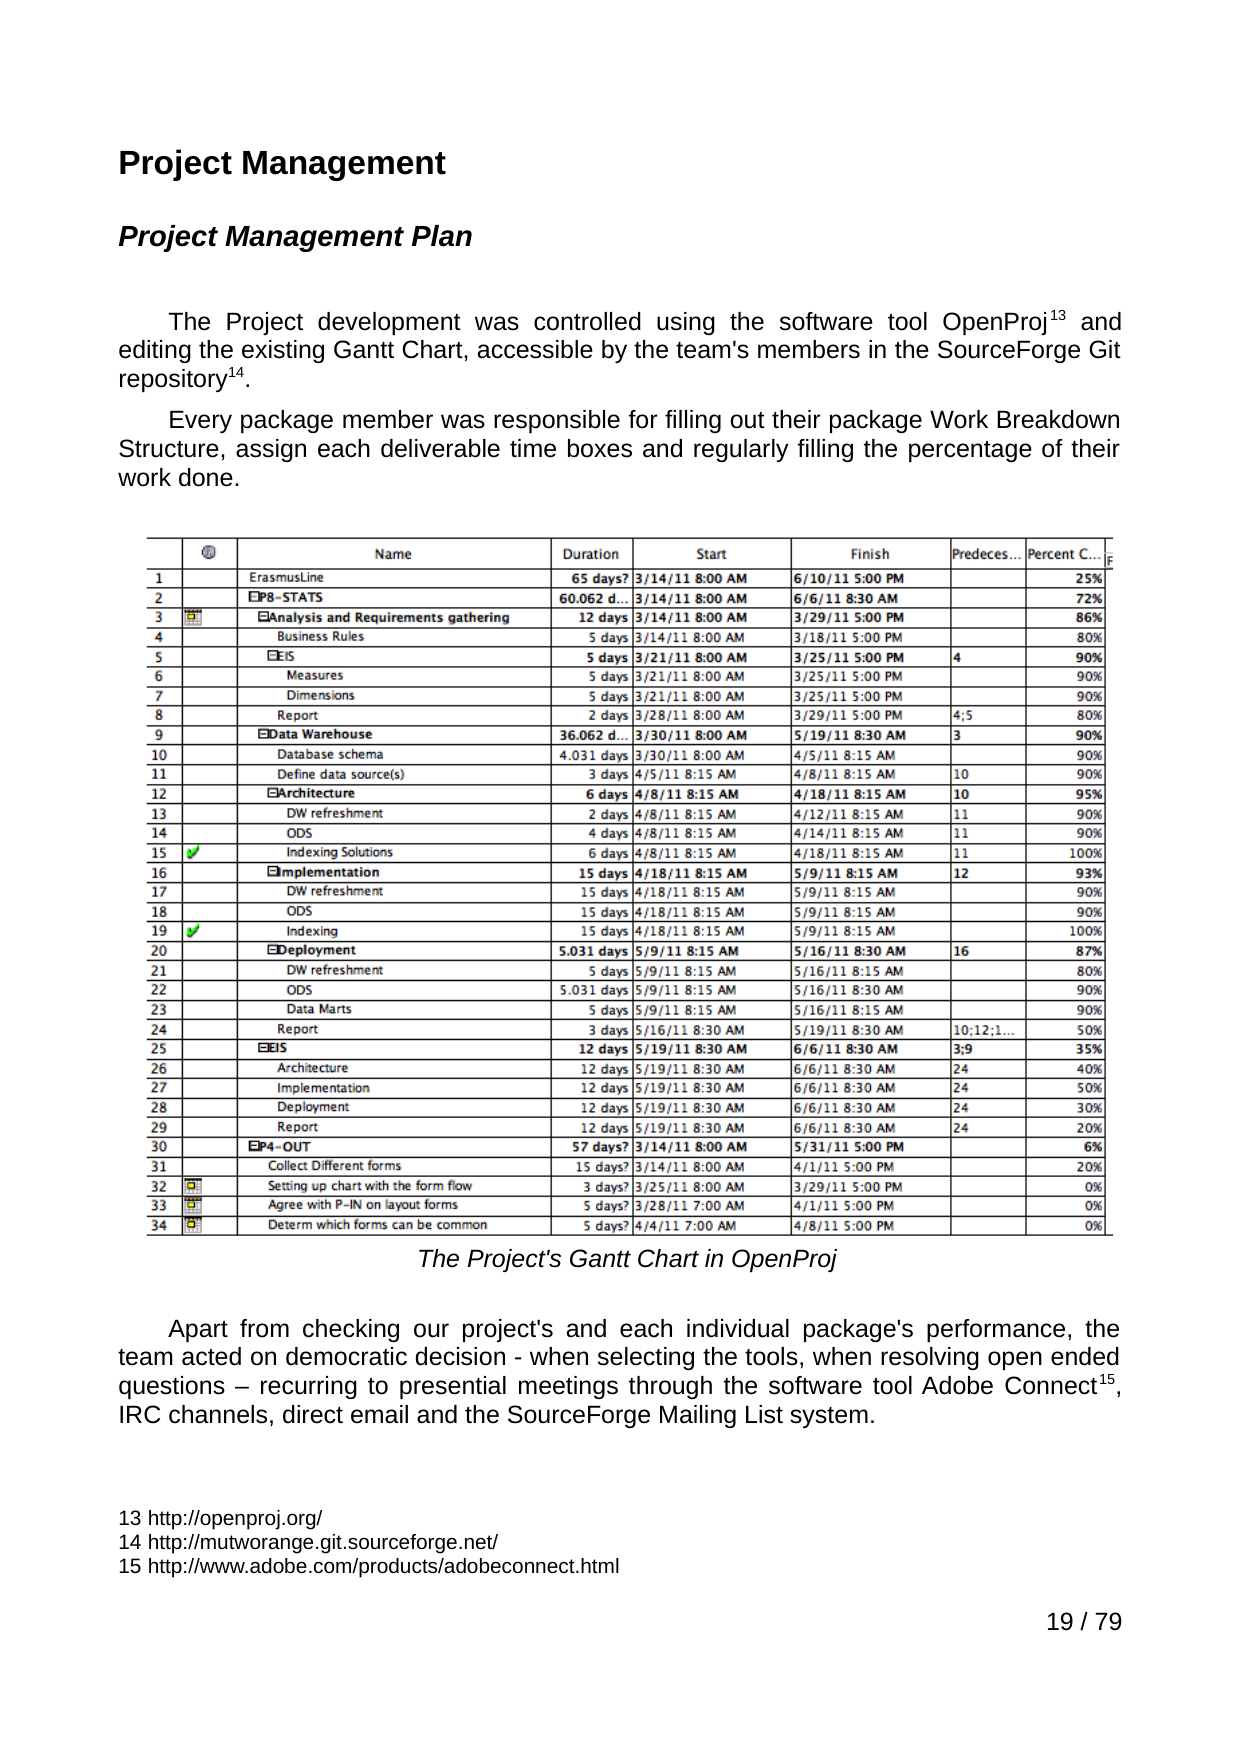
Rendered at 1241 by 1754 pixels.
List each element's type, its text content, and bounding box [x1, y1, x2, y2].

text http://openproj.org/ [118, 1506, 1122, 1530]
text http://mutworange.git.sourceforge.net/ [118, 1530, 1122, 1554]
text The Project's Gantt Chart in OpenProj [143, 1244, 1113, 1272]
subtitle Project Management [118, 143, 1122, 182]
text Apart from checking our project's and each individual package's performance, the team acted on democratic decision - when selecting the tools, when resolving open ended questions – recurring to presential meetings through the software tool Adobe Connect, IRC channels, direct email and the SourceForge Mailing List system. [118, 1314, 1122, 1429]
picture [143, 531, 1114, 1244]
text The Project development was controlled using the software tool OpenProj and editing the existing Gantt Chart, accessible by the team's members in the SourceForge Git repository. [118, 307, 1122, 393]
text http://www.adobe.com/products/adobeconnect.html [118, 1554, 1122, 1578]
subtitle Project Management Plan [118, 219, 1122, 253]
text Every package member was responsible for filling out their package Work Breakdown Structure, assign each deliverable time boxes and regularly filling the percentage of their work done. [118, 405, 1122, 492]
